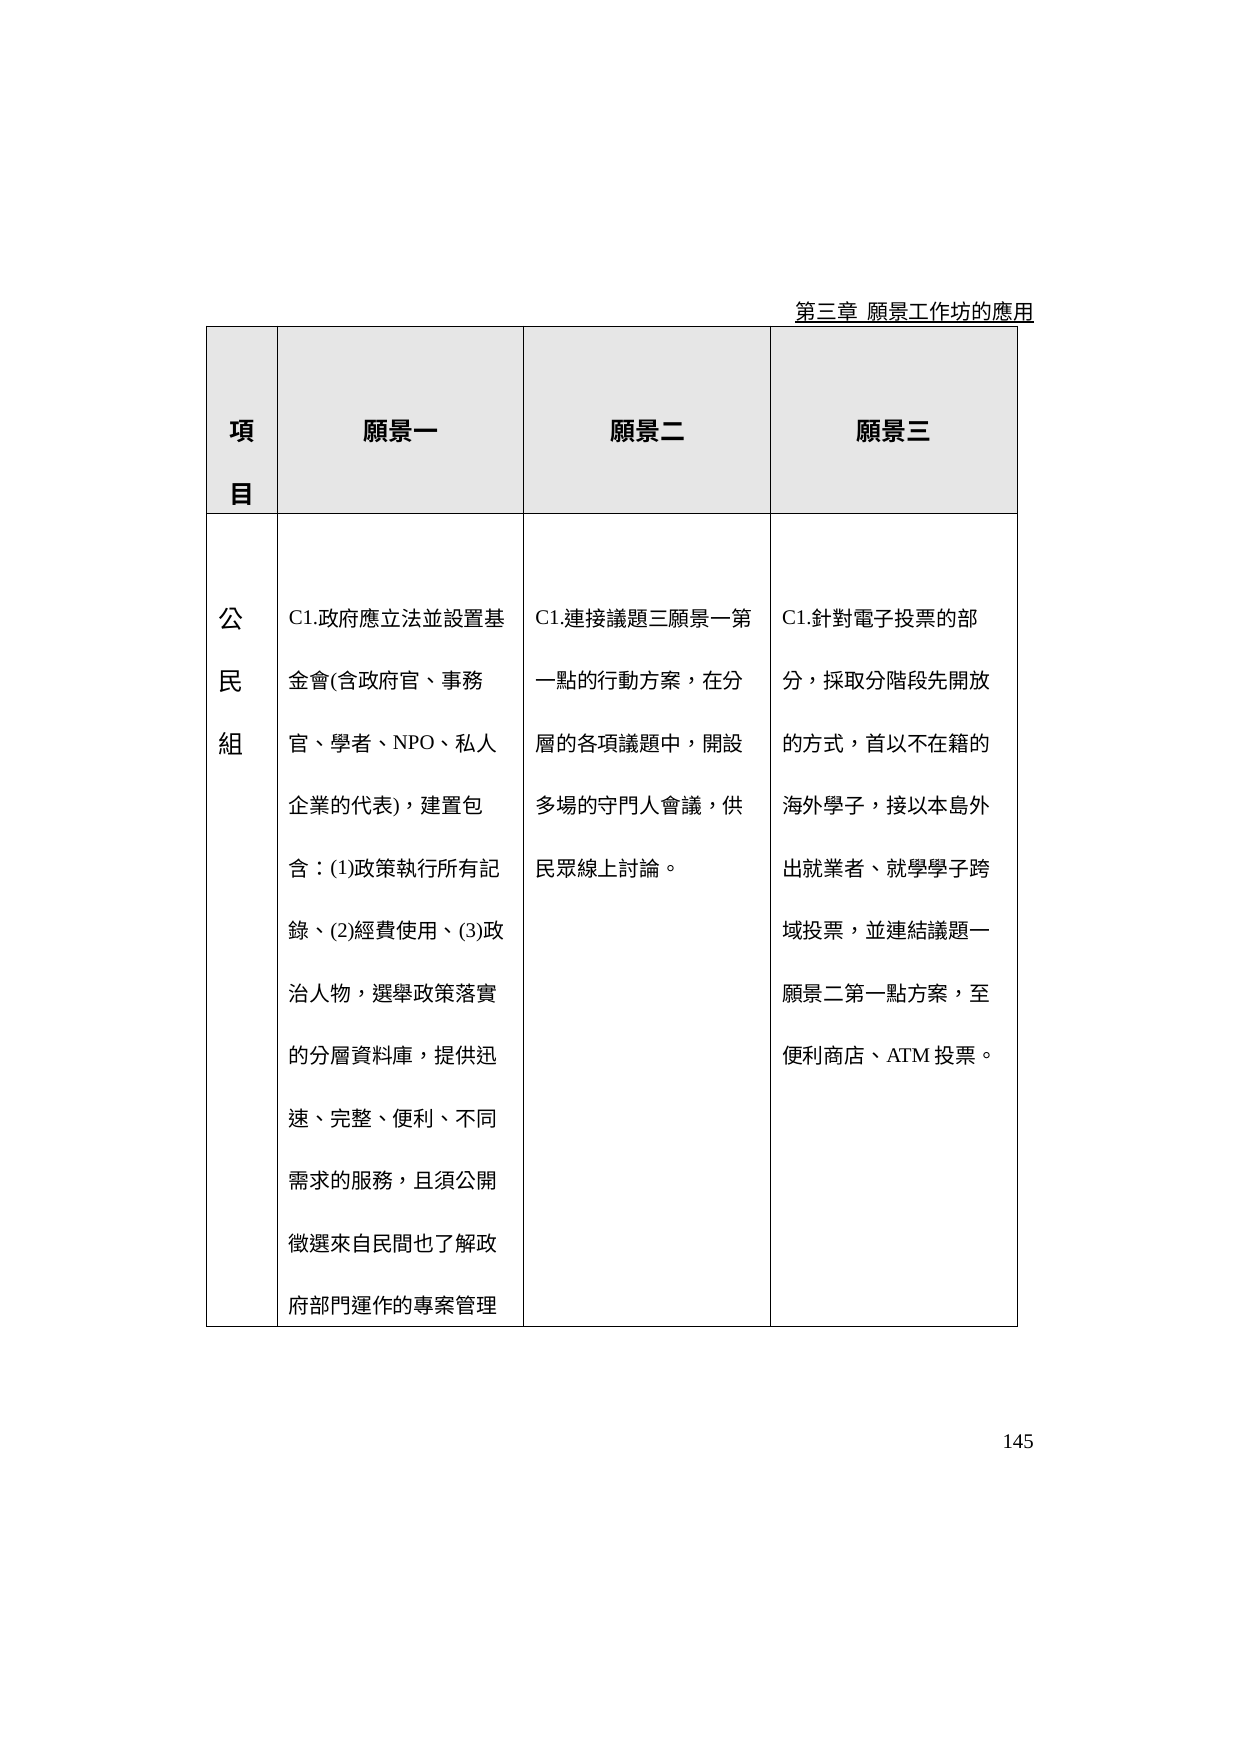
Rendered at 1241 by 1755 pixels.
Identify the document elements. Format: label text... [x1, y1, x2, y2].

table_header 項目 [207, 327, 277, 513]
table_cell C1.連接議題三願景一第一點的行動方案，在分層的各項議題中，開設多場的守門人會議，供民眾線上討論。 [524, 514, 770, 1326]
table_header 願景三 [771, 327, 1017, 513]
table_cell C1.政府應立法並設置基金會(含政府官、事務官、學者、NPO、私人企業的代表)，建置包含：(1)政策執行所有記錄、(2)經費使用、(3)政治人物，選舉政策落實的分層資料庫，提供迅速、完整、便利、不同需求的服務，且須公開徵選來自民間也了解政府部門運作的專案管理 [278, 514, 523, 1326]
table_header 願景一 [278, 327, 523, 513]
table_header 願景二 [524, 327, 770, 513]
table_cell C1.針對電子投票的部分，採取分階段先開放的方式，首以不在籍的海外學子，接以本島外出就業者、就學學子跨域投票，並連結議題一願景二第一點方案，至便利商店、ATM投票。 [771, 514, 1017, 1326]
table_cell 公 民 組 [207, 514, 277, 1326]
